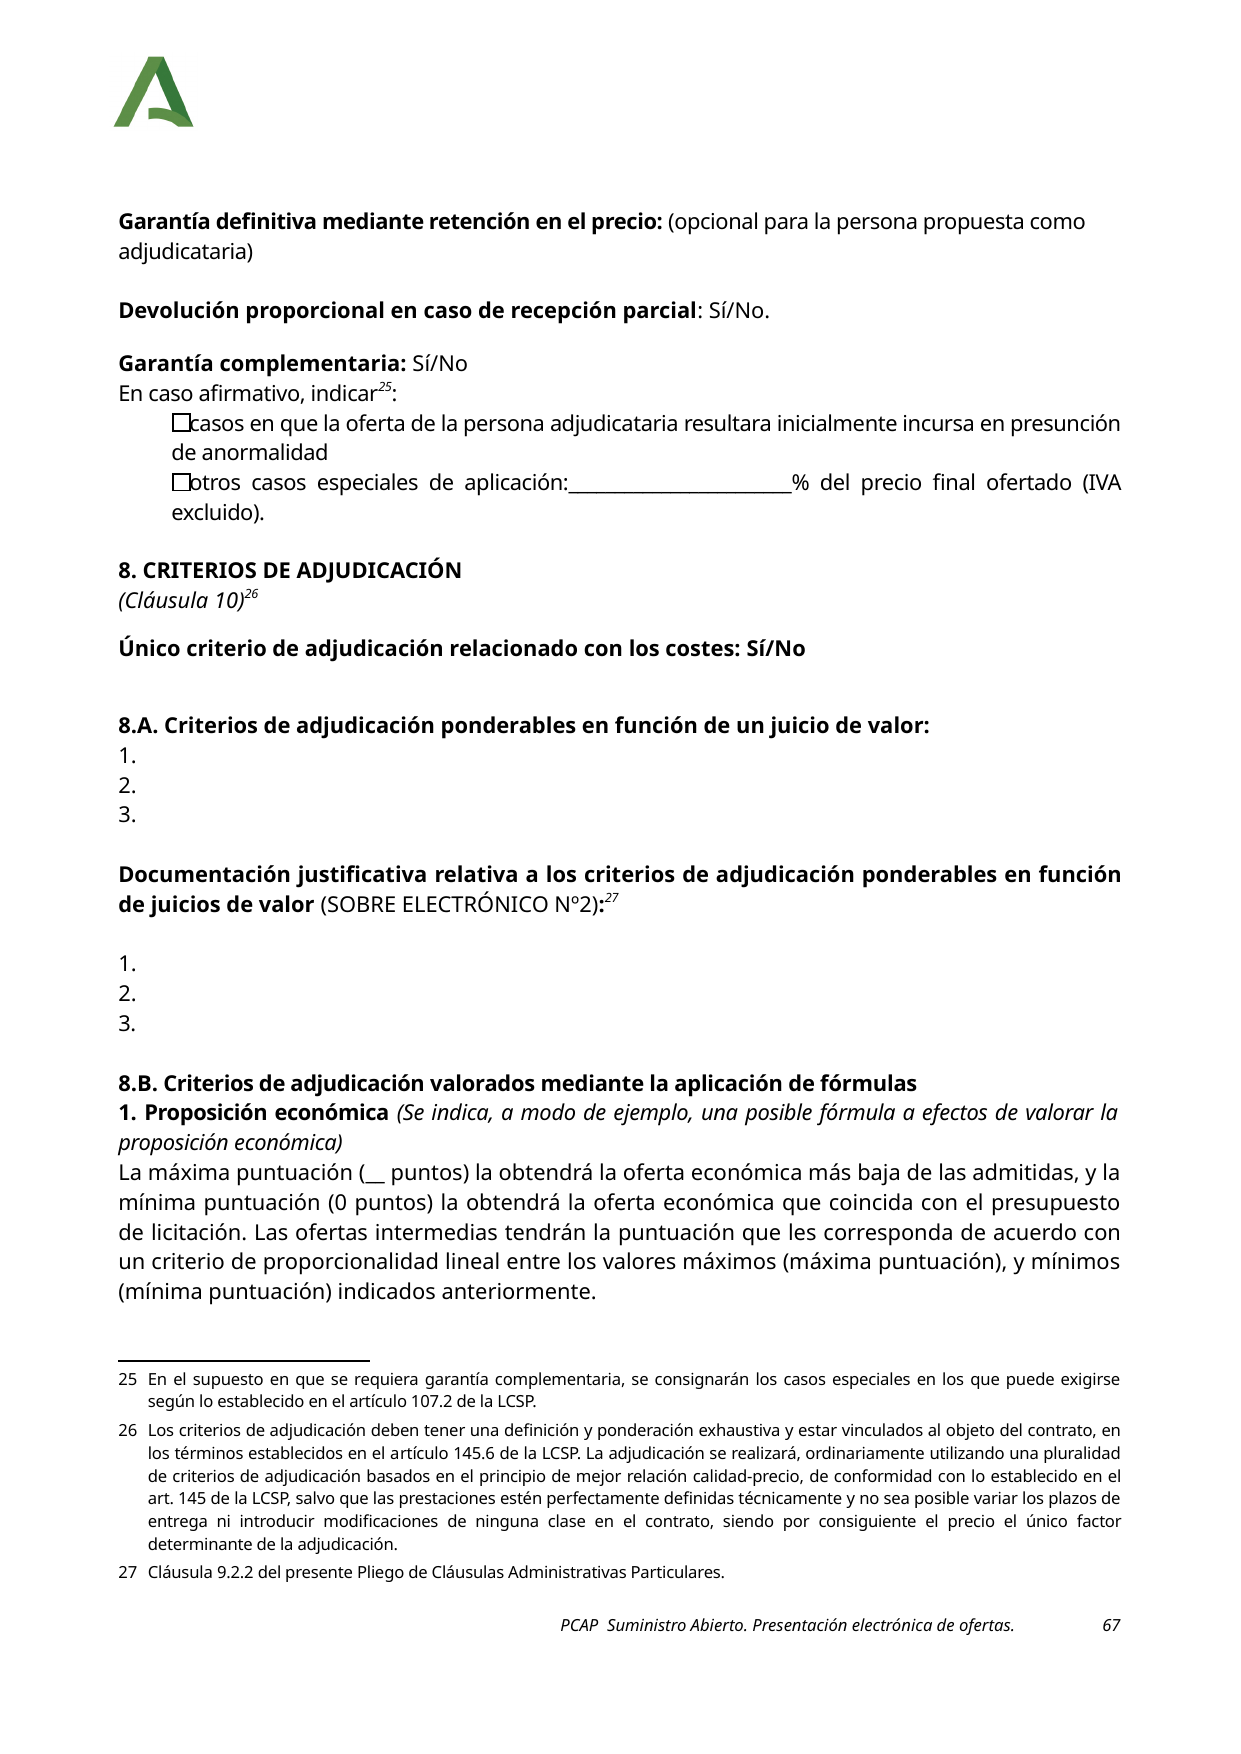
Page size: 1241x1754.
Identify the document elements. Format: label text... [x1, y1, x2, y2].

text 2. [118, 770, 1122, 799]
text 8. CRITERIOS DE ADJUDICACIÓN [118, 556, 1122, 585]
text 1. [118, 740, 1122, 770]
text casos en que la oferta de la persona adjudicataria resultara inicialmente incursa en presunción de anormalidad [171, 408, 1122, 467]
text 3. [118, 1008, 1122, 1038]
text Devolución proporcional en caso de recepción parcial: Sí/No. [118, 296, 1122, 325]
text En caso afirmativo, indicar: [118, 378, 1122, 408]
text (Cláusula 10) [118, 585, 1122, 615]
text Garantía definitiva mediante retención en el precio: (opcional para la persona propuesta como adjudicataria) [118, 206, 1122, 266]
picture [109, 52, 198, 131]
text En el supuesto en que se requiera garantía complementaria, se consignarán los casos especiales en los que puede exigirse según lo establecido en el artículo 107.2 de la LCSP. [118, 1367, 1122, 1413]
text Único criterio de adjudicación relacionado con los costes: Sí/No [118, 633, 1122, 663]
text 2. [118, 978, 1122, 1008]
text otros casos especiales de aplicación:________________________% del precio final ofertado (IVA excluido). [171, 467, 1122, 527]
text Cláusula 9.2.2 del presente Pliego de Cláusulas Administrativas Particulares. [118, 1561, 1122, 1584]
text La máxima puntuación (__ puntos) la obtendrá la oferta económica más baja de las admitidas, y la mínima puntuación (0 puntos) la obtendrá la oferta económica que coincida con el presupuesto de licitación. Las ofertas intermedias tendrán la puntuación que les corresponda de acuerdo con un criterio de proporcionalidad lineal entre los valores máximos (máxima puntuación), y mínimos (mínima puntuación) indicados anteriormente. [118, 1157, 1122, 1306]
text 1. Proposición económica (Se indica, a modo de ejemplo, una posible fórmula a efectos de valorar la proposición económica) [118, 1097, 1122, 1157]
text 8.B. Criterios de adjudicación valorados mediante la aplicación de fórmulas [118, 1068, 1122, 1097]
text 3. [118, 799, 1122, 829]
text 8.A. Criterios de adjudicación ponderables en función de un juicio de valor: [118, 710, 1122, 740]
text Documentación justificativa relativa a los criterios de adjudicación ponderables en función de juicios de valor (SOBRE ELECTRÓNICO Nº2): [118, 859, 1122, 919]
text 1. [118, 948, 1122, 978]
text Garantía complementaria: Sí/No [118, 348, 1122, 378]
text Los criterios de adjudicación deben tener una definición y ponderación exhaustiva y estar vinculados al objeto del contrato, en los términos establecidos en el artículo 145.6 de la LCSP. La adjudicación se realizará, ordinariamente utilizando una pluralidad de criterios de adjudicación basados en el principio de mejor relación calidad-precio, de conformidad con lo establecido en el art. 145 de la LCSP, salvo que las prestaciones estén perfectamente definidas técnicamente y no sea posible variar los plazos de entrega ni introducir modificaciones de ninguna clase en el contrato, siendo por consiguiente el precio el único factor determinante de la adjudicación. [118, 1419, 1122, 1555]
